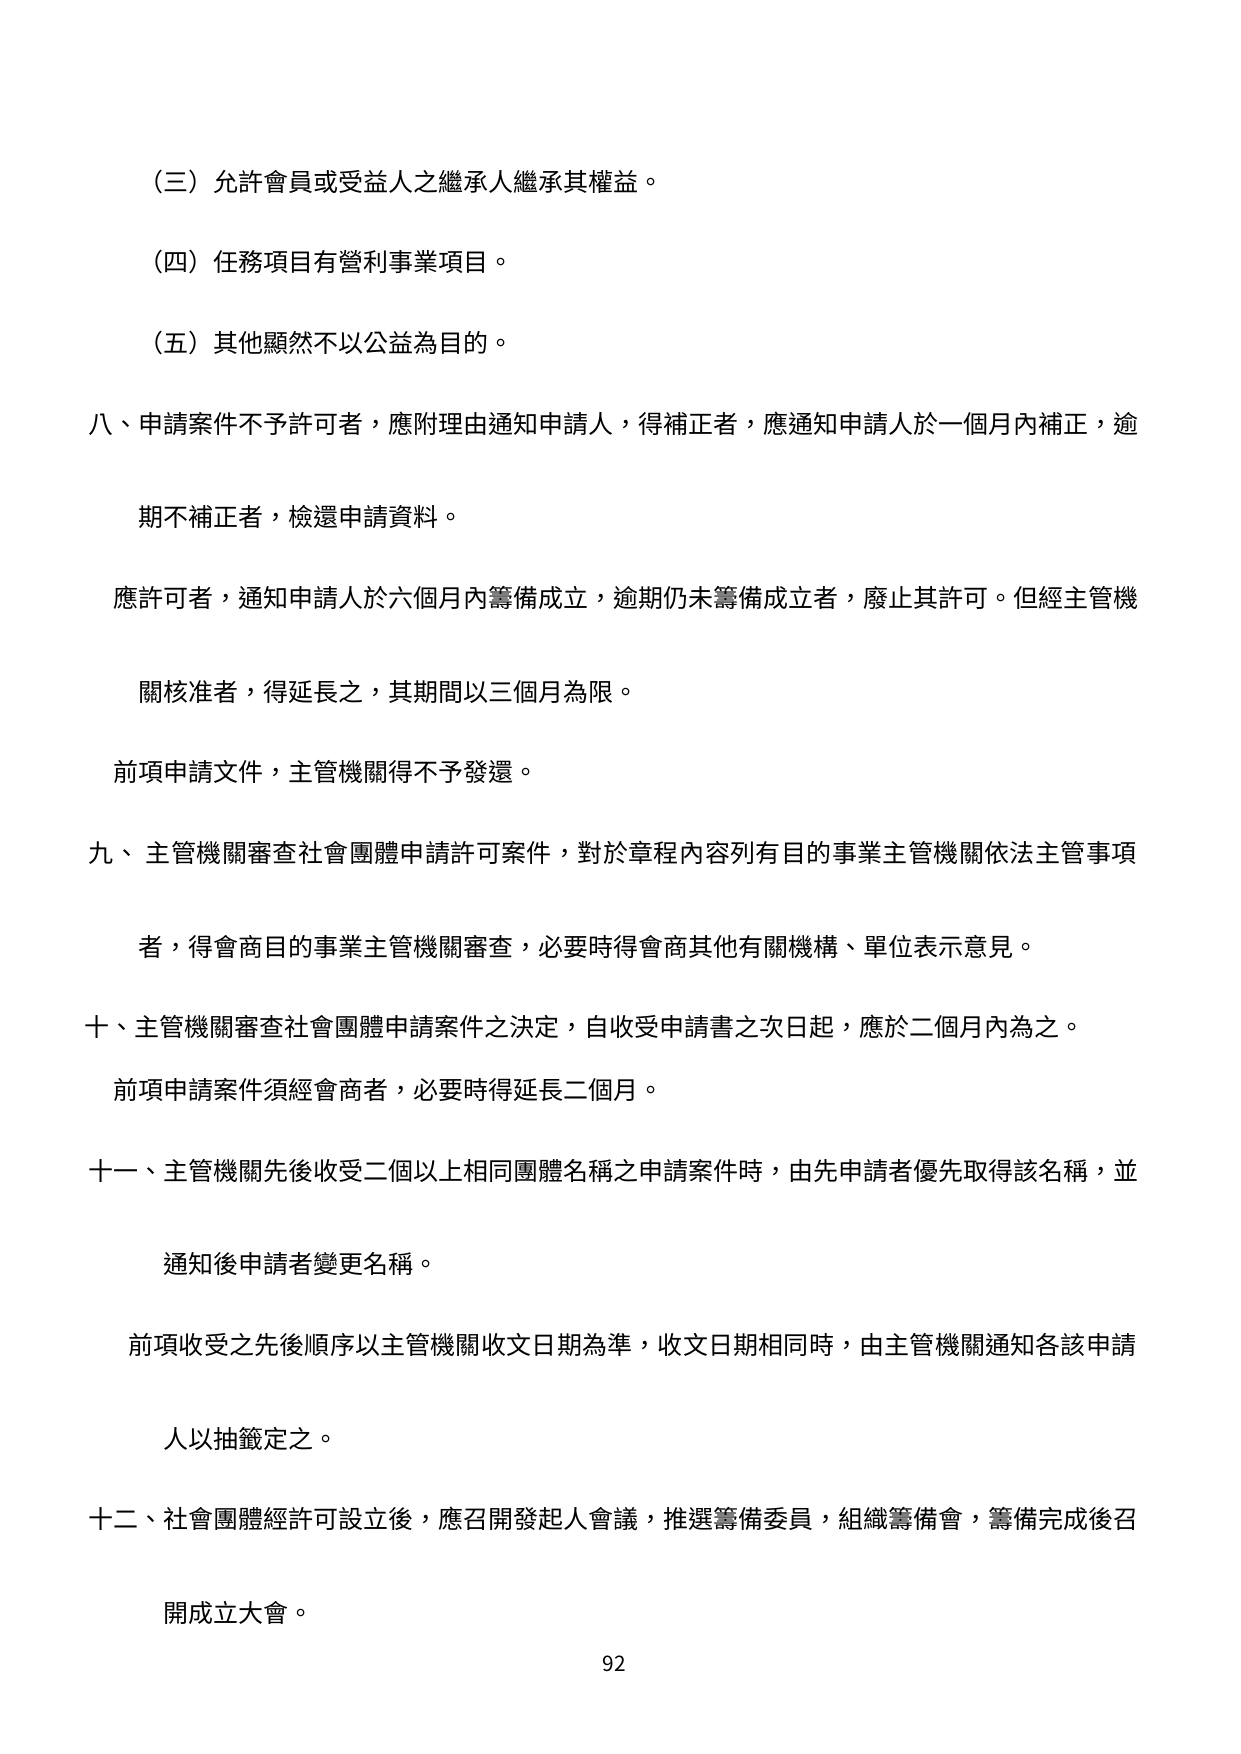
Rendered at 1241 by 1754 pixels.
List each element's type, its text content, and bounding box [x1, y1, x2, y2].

text （四）任務項目有營利事業項目。 [139, 219, 1140, 282]
text （三）允許會員或受益人之繼承人繼承其權益。 [139, 139, 1140, 201]
text 前項申請案件須經會商者，必要時得延長二個月。 [89, 1047, 1140, 1109]
text 前項收受之先後順序以主管機關收文日期為準，收文日期相同時，由主管機關通知各該申請人以抽籤定之。 [89, 1302, 1140, 1458]
text 十二、社會團體經許可設立後，應召開發起人會議，推選籌備委員，組織籌備會，籌備完成後召開成立大會。 [89, 1476, 1140, 1632]
text 九、 主管機關審查社會團體申請許可案件，對於章程內容列有目的事業主管機關依法主管事項者，得會商目的事業主管機關審查，必要時得會商其他有關機構、單位表示意見。 [89, 810, 1140, 966]
text 前項申請文件，主管機關得不予發還。 [89, 729, 1140, 792]
text 十一、主管機關先後收受二個以上相同團體名稱之申請案件時，由先申請者優先取得該名稱，並通知後申請者變更名稱。 [89, 1127, 1140, 1284]
text （五）其他顯然不以公益為目的。 [139, 300, 1140, 362]
text 十、主管機關審查社會團體申請案件之決定，自收受申請書之次日起，應於二個月內為之。 [84, 984, 1140, 1047]
text 八、申請案件不予許可者，應附理由通知申請人，得補正者，應通知申請人於一個月內補正，逾期不補正者，檢還申請資料。 [89, 381, 1140, 537]
text 應許可者，通知申請人於六個月內籌備成立，逾期仍未籌備成立者，廢止其許可。但經主管機關核准者，得延長之，其期間以三個月為限。 [89, 555, 1140, 711]
